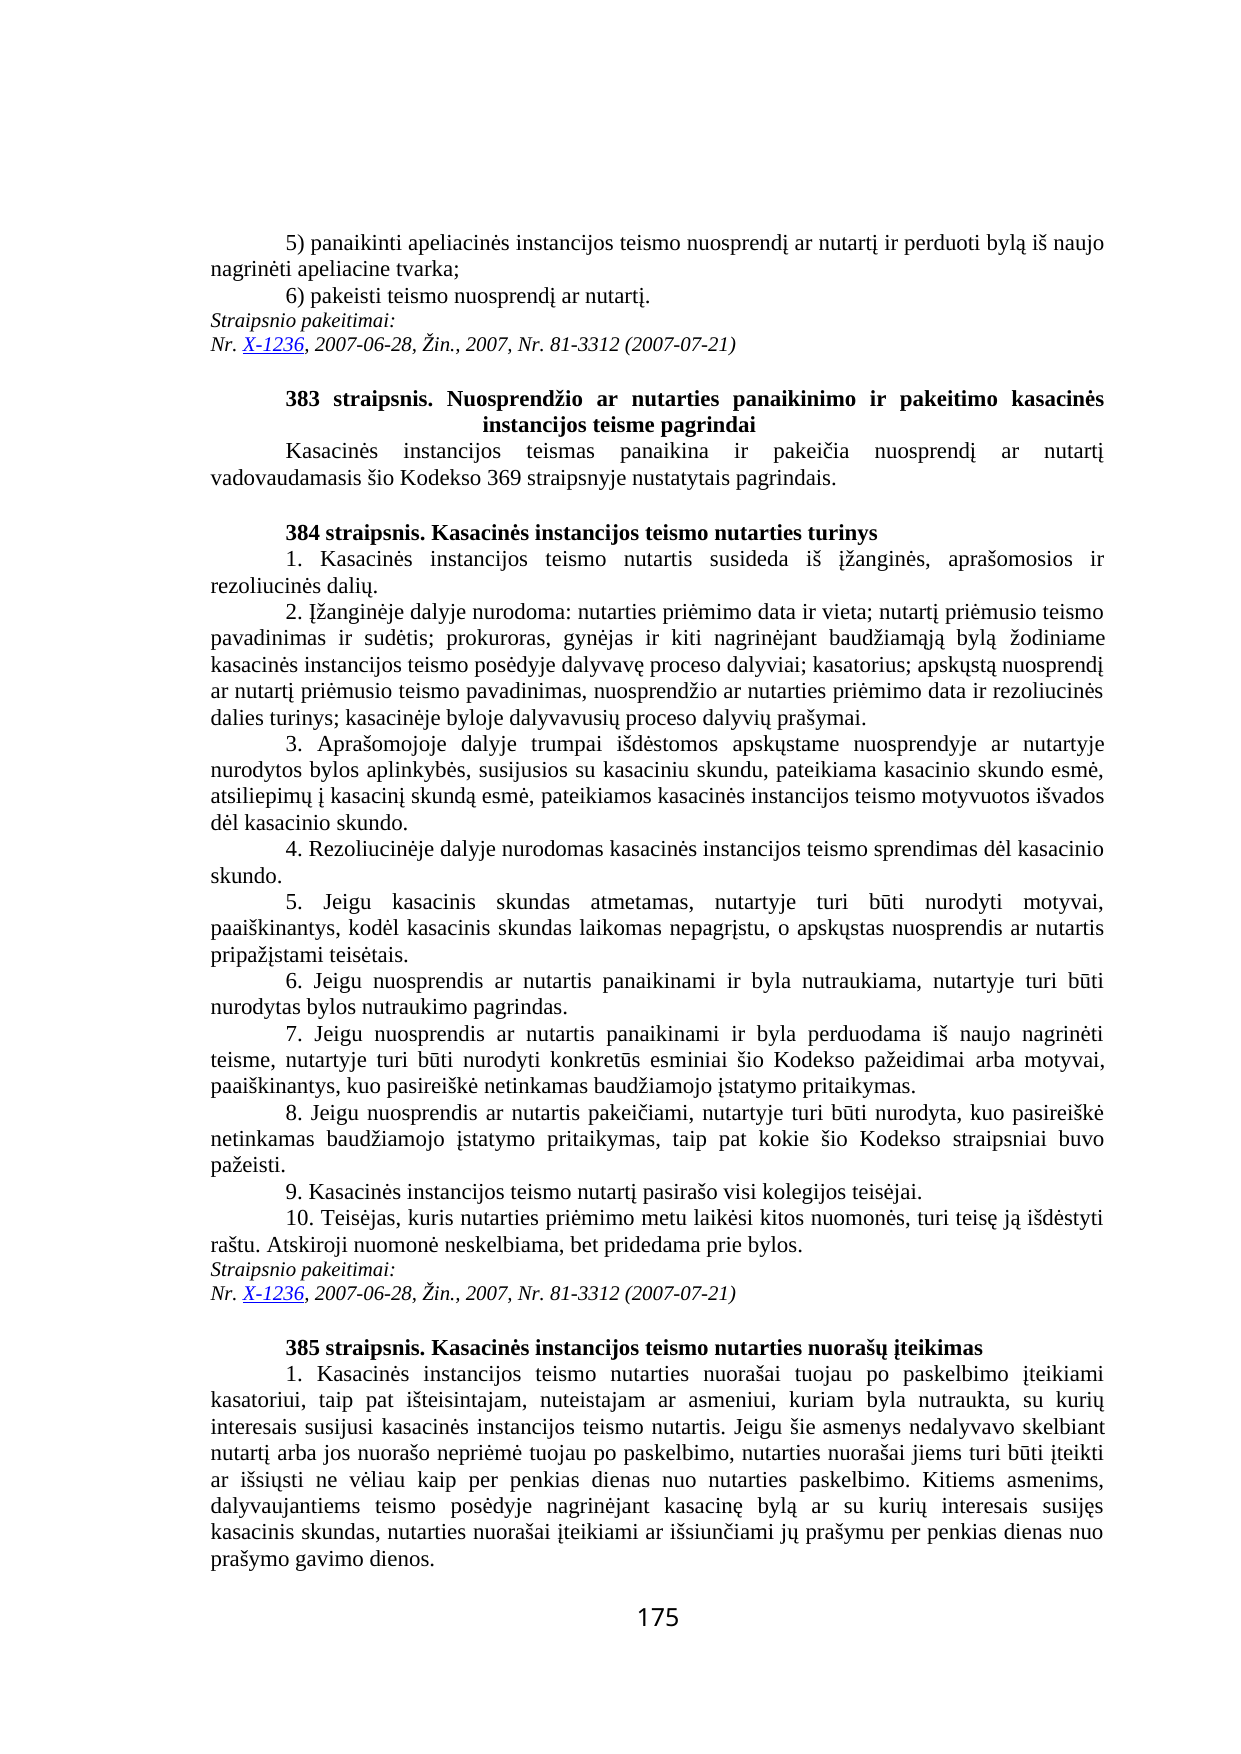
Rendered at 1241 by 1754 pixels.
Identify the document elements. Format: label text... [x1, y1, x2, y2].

text 6. Jeigu nuosprendis ar nutartis panaikinami ir byla nutraukiama, nutartyje turi būti nurodytas bylos nutraukimo pagrindas. [210, 967, 1105, 1020]
text Nr. X-1236, 2007-06-28, Žin., 2007, Nr. 81-3312 (2007-07-21) [210, 1281, 1105, 1305]
text 6) pakeisti teismo nuosprendį ar nutartį. [210, 282, 1105, 308]
text 9. Kasacinės instancijos teismo nutartį pasirašo visi kolegijos teisėjai. [210, 1178, 1105, 1204]
text 5) panaikinti apeliacinės instancijos teismo nuosprendį ar nutartį ir perduoti bylą iš naujo nagrinėti apeliacine tvarka; [210, 229, 1105, 282]
text Straipsnio pakeitimai: [210, 308, 1105, 332]
text 8. Jeigu nuosprendis ar nutartis pakeičiami, nutartyje turi būti nurodyta, kuo pasireiškė netinkamas baudžiamojo įstatymo pritaikymas, taip pat kokie šio Kodekso straipsniai buvo pažeisti. [210, 1099, 1105, 1178]
text 383 straipsnis. Nuosprendžio ar nutarties panaikinimo ir pakeitimo kasacinės instancijos teisme pagrindai [285, 385, 1105, 438]
text 1. Kasacinės instancijos teismo nutartis susideda iš įžanginės, aprašomosios ir rezoliucinės dalių. [210, 545, 1105, 598]
text 384 straipsnis. Kasacinės instancijos teismo nutarties turinys [210, 519, 1105, 545]
text 5. Jeigu kasacinis skundas atmetamas, nutartyje turi būti nurodyti motyvai, paaiškinantys, kodėl kasacinis skundas laikomas nepagrįstu, o apskųstas nuosprendis ar nutartis pripažįstami teisėtais. [210, 888, 1105, 967]
text Nr. X-1236, 2007-06-28, Žin., 2007, Nr. 81-3312 (2007-07-21) [210, 332, 1105, 356]
text Straipsnio pakeitimai: [210, 1257, 1105, 1281]
text 1. Kasacinės instancijos teismo nutarties nuorašai tuojau po paskelbimo įteikiami kasatoriui, taip pat išteisintajam, nuteistajam ar asmeniui, kuriam byla nutraukta, su kurių interesais susijusi kasacinės instancijos teismo nutartis. Jeigu šie asmenys nedalyvavo skelbiant nutartį arba jos nuorašo nepriėmė tuojau po paskelbimo, nutarties nuorašai jiems turi būti įteikti ar išsiųsti ne vėliau kaip per penkias dienas nuo nutarties paskelbimo. Kitiems asmenims, dalyvaujantiems teismo posėdyje nagrinėjant kasacinę bylą ar su kurių interesais susijęs kasacinis skundas, nutarties nuorašai įteikiami ar išsiunčiami jų prašymu per penkias dienas nuo prašymo gavimo dienos. [210, 1360, 1105, 1571]
text Kasacinės instancijos teismas panaikina ir pakeičia nuosprendį ar nutartį vadovaudamasis šio Kodekso 369 straipsnyje nustatytais pagrindais. [210, 438, 1105, 490]
text 3. Aprašomojoje dalyje trumpai išdėstomos apskųstame nuosprendyje ar nutartyje nurodytos bylos aplinkybės, susijusios su kasaciniu skundu, pateikiama kasacinio skundo esmė, atsiliepimų į kasacinį skundą esmė, pateikiamos kasacinės instancijos teismo motyvuotos išvados dėl kasacinio skundo. [210, 730, 1105, 835]
text 7. Jeigu nuosprendis ar nutartis panaikinami ir byla perduodama iš naujo nagrinėti teisme, nutartyje turi būti nurodyti konkretūs esminiai šio Kodekso pažeidimai arba motyvai, paaiškinantys, kuo pasireiškė netinkamas baudžiamojo įstatymo pritaikymas. [210, 1020, 1105, 1099]
text 4. Rezoliucinėje dalyje nurodomas kasacinės instancijos teismo sprendimas dėl kasacinio skundo. [210, 835, 1105, 888]
text 2. Įžanginėje dalyje nurodoma: nutarties priėmimo data ir vieta; nutartį priėmusio teismo pavadinimas ir sudėtis; prokuroras, gynėjas ir kiti nagrinėjant baudžiamąją bylą žodiniame kasacinės instancijos teismo posėdyje dalyvavę proceso dalyviai; kasatorius; apskųstą nuosprendį ar nutartį priėmusio teismo pavadinimas, nuosprendžio ar nutarties priėmimo data ir rezoliucinės dalies turinys; kasacinėje byloje dalyvavusių proceso dalyvių prašymai. [210, 598, 1105, 730]
text 385 straipsnis. Kasacinės instancijos teismo nutarties nuorašų įteikimas [210, 1334, 1105, 1360]
text 10. Teisėjas, kuris nutarties priėmimo metu laikėsi kitos nuomonės, turi teisę ją išdėstyti raštu. Atskiroji nuomonė neskelbiama, bet pridedama prie bylos. [210, 1204, 1105, 1257]
